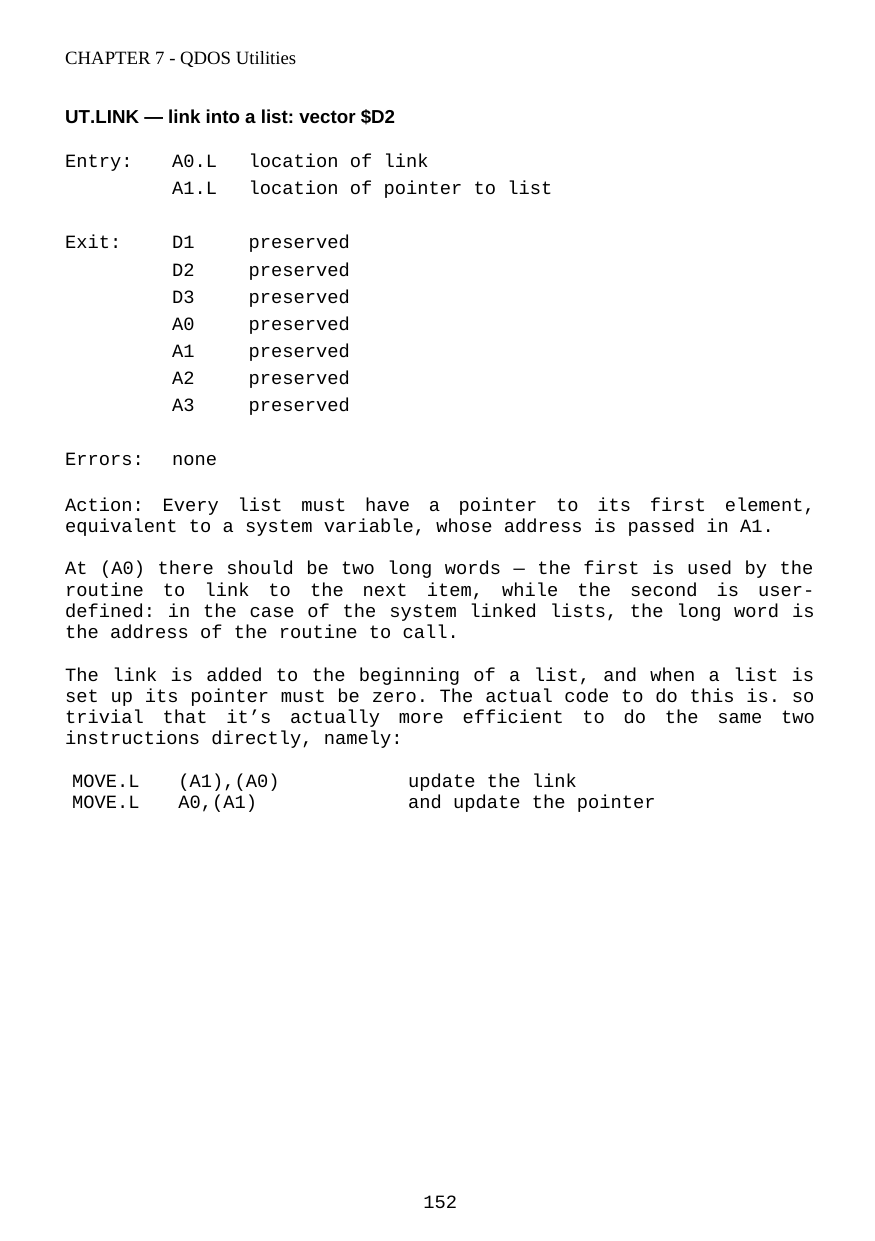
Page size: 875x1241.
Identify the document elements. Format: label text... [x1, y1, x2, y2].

table_cell [62, 393, 169, 420]
table_cell A0 [169, 312, 245, 339]
table_cell preserved [245, 339, 818, 366]
table_cell Errors: [62, 447, 169, 474]
table_cell and update the pointer [408, 793, 816, 814]
table_cell preserved [245, 312, 818, 339]
table_cell [62, 420, 169, 447]
table_cell location of pointer to list [245, 176, 818, 203]
table_cell preserved [245, 285, 818, 312]
table_cell [62, 203, 169, 230]
table_cell preserved [245, 393, 818, 420]
table_cell [62, 176, 169, 203]
table_cell A1.L [169, 176, 245, 203]
table_cell [245, 420, 818, 447]
table_header MOVE.L [72, 772, 178, 793]
table_cell [62, 339, 169, 366]
table_cell preserved [245, 230, 818, 257]
table_cell Exit: [62, 230, 169, 257]
subtitle UT.LINK — link into a list: vector $D2 [65, 106, 815, 128]
table_cell [62, 312, 169, 339]
table_header Entry: [62, 149, 169, 176]
table_cell [169, 203, 245, 230]
table_cell MOVE.L [72, 793, 178, 814]
table_cell [62, 258, 169, 284]
table_cell preserved [245, 366, 818, 393]
table_header update the link [408, 772, 816, 793]
table_cell D1 [169, 230, 245, 257]
table_cell A2 [169, 366, 245, 393]
table_cell D3 [169, 285, 245, 312]
table_cell [245, 447, 818, 474]
table_header location of link [245, 149, 818, 176]
table_cell [62, 285, 169, 312]
table_header A0.L [169, 149, 245, 176]
table_cell none [169, 447, 245, 474]
table_cell preserved [245, 258, 818, 284]
table_cell [169, 420, 245, 447]
table_cell [62, 366, 169, 393]
text Action: Every list must have a pointer to its first element, equivalent to a system variable, whose address is passed in A1. [65, 495, 815, 538]
table_cell A1 [169, 339, 245, 366]
table_cell [245, 203, 818, 230]
text At (A0) there should be two long words — the first is used by the routine to link to the next item, while the second is user-defined: in the case of the system linked lists, the long word is the address of the routine to call. [65, 559, 815, 644]
text The link is added to the beginning of a list, and when a list is set up its pointer must be zero. The actual code to do this is. so trivial that it’s actually more efficient to do the same two instructions directly, namely: [65, 665, 815, 750]
table_cell A3 [169, 393, 245, 420]
table_header (A1),(A0) [178, 772, 408, 793]
table_cell D2 [169, 258, 245, 284]
table_cell A0,(A1) [178, 793, 408, 814]
